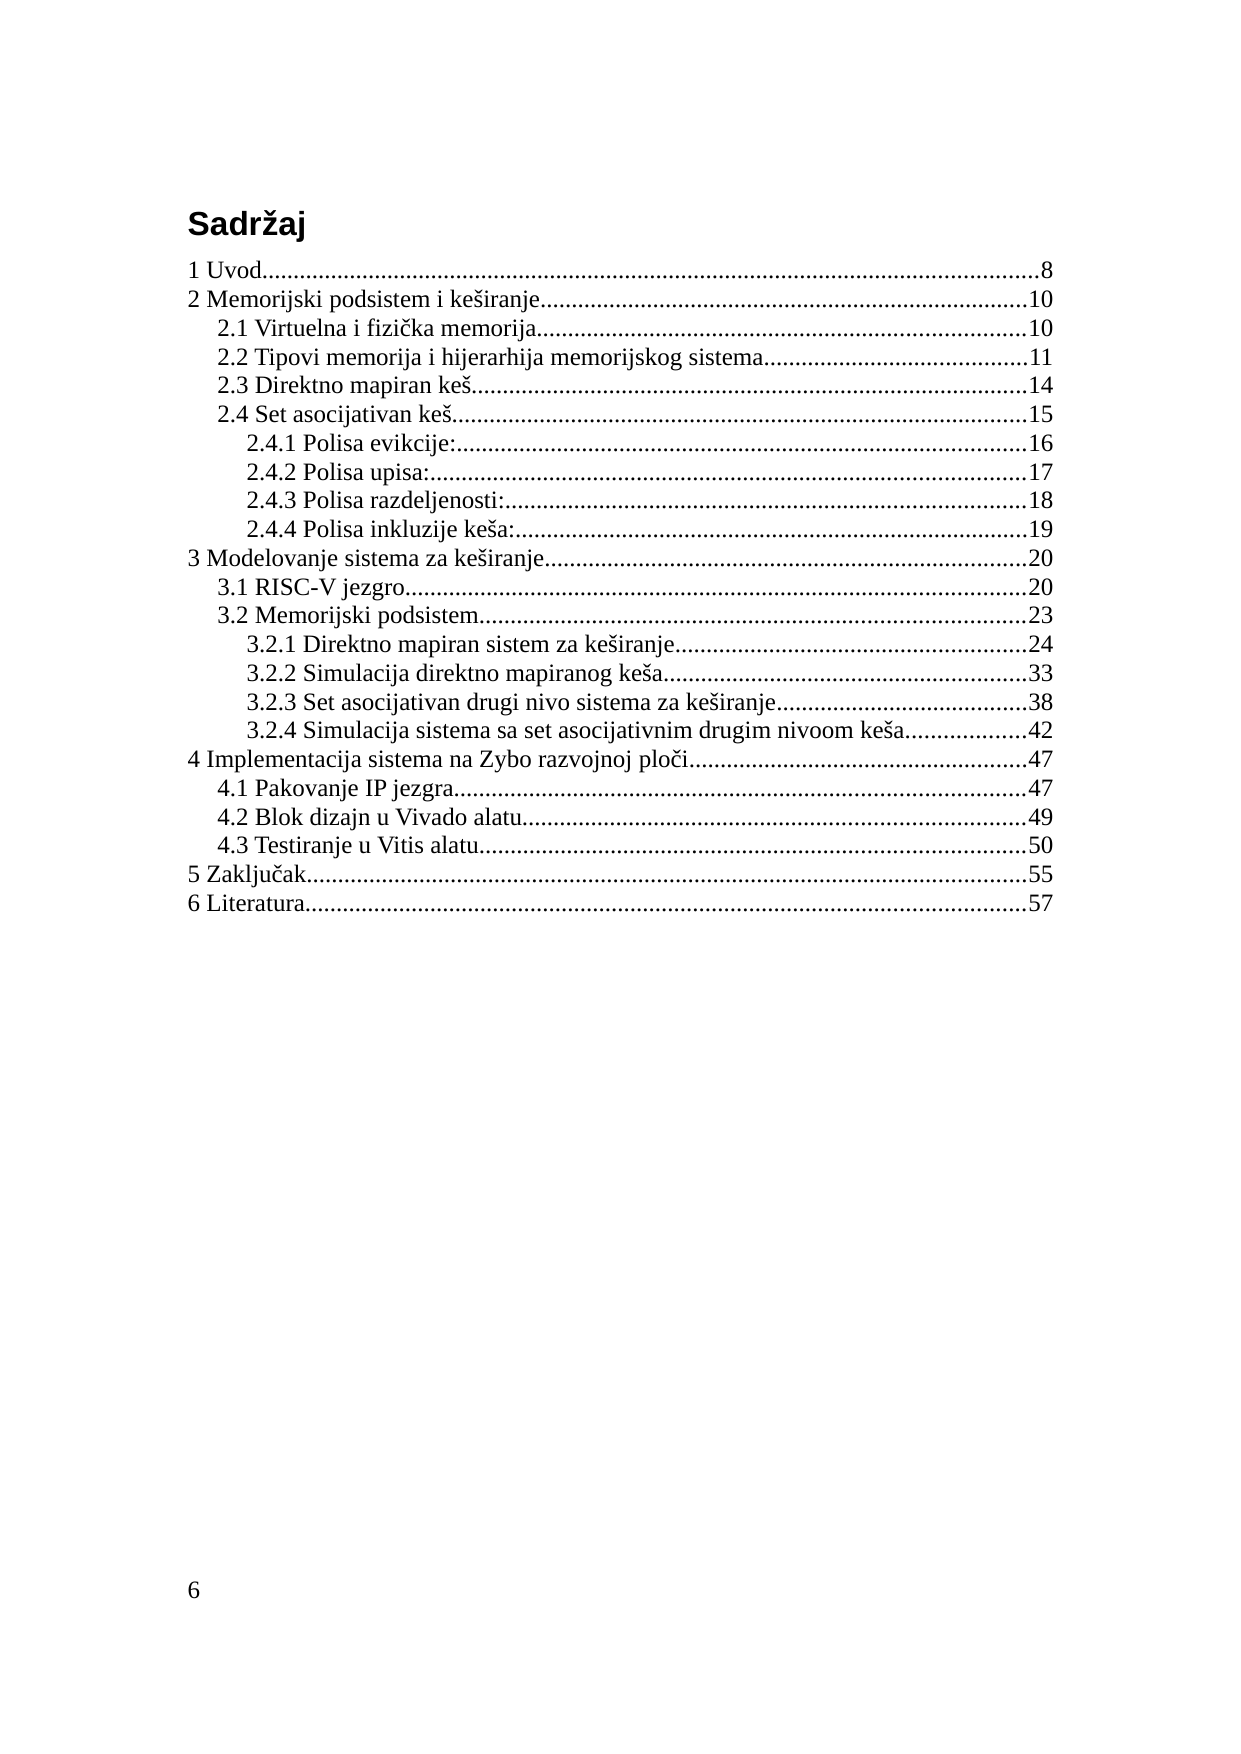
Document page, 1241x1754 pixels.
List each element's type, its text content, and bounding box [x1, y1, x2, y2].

text 4.3 Testiranje u Vitis alatu 50 [217, 830, 1053, 859]
text 2.1 Virtuelna i fizička memorija 10 [217, 313, 1053, 342]
text 3.2.2 Simulacija direktno mapiranog keša 33 [246, 658, 1053, 687]
text 2.4.3 Polisa razdeljenosti: 18 [246, 485, 1053, 514]
text 5 Zaključak 55 [187, 859, 1053, 888]
text 2.2 Tipovi memorija i hijerarhija memorijskog sistema 11 [217, 342, 1053, 370]
text 3.1 RISC-V jezgro 20 [217, 572, 1053, 600]
text 6 Literatura 57 [187, 888, 1053, 917]
text 2.4.2 Polisa upisa: 17 [246, 457, 1053, 485]
text 4.1 Pakovanje IP jezgra 47 [217, 773, 1053, 802]
text 2.3 Direktno mapiran keš 14 [217, 370, 1053, 399]
text 2 Memorijski podsistem i keširanje 10 [187, 284, 1053, 313]
text 2.4.1 Polisa evikcije: 16 [246, 428, 1053, 457]
text 3 Modelovanje sistema za keširanje 20 [187, 543, 1053, 572]
text 4.2 Blok dizajn u Vivado alatu 49 [217, 802, 1053, 830]
text 3.2 Memorijski podsistem 23 [217, 600, 1053, 629]
text 3.2.4 Simulacija sistema sa set asocijativnim drugim nivoom keša 42 [246, 715, 1053, 744]
text 2.4.4 Polisa inkluzije keša: 19 [246, 514, 1053, 543]
text 3.2.3 Set asocijativan drugi nivo sistema za keširanje 38 [246, 687, 1053, 715]
text 1 Uvod 8 [187, 255, 1053, 284]
text 4 Implementacija sistema na Zybo razvojnoj ploči 47 [187, 744, 1053, 773]
text 2.4 Set asocijativan keš 15 [217, 399, 1053, 428]
subtitle Sadržaj [187, 204, 1053, 243]
text 3.2.1 Direktno mapiran sistem za keširanje 24 [246, 629, 1053, 658]
